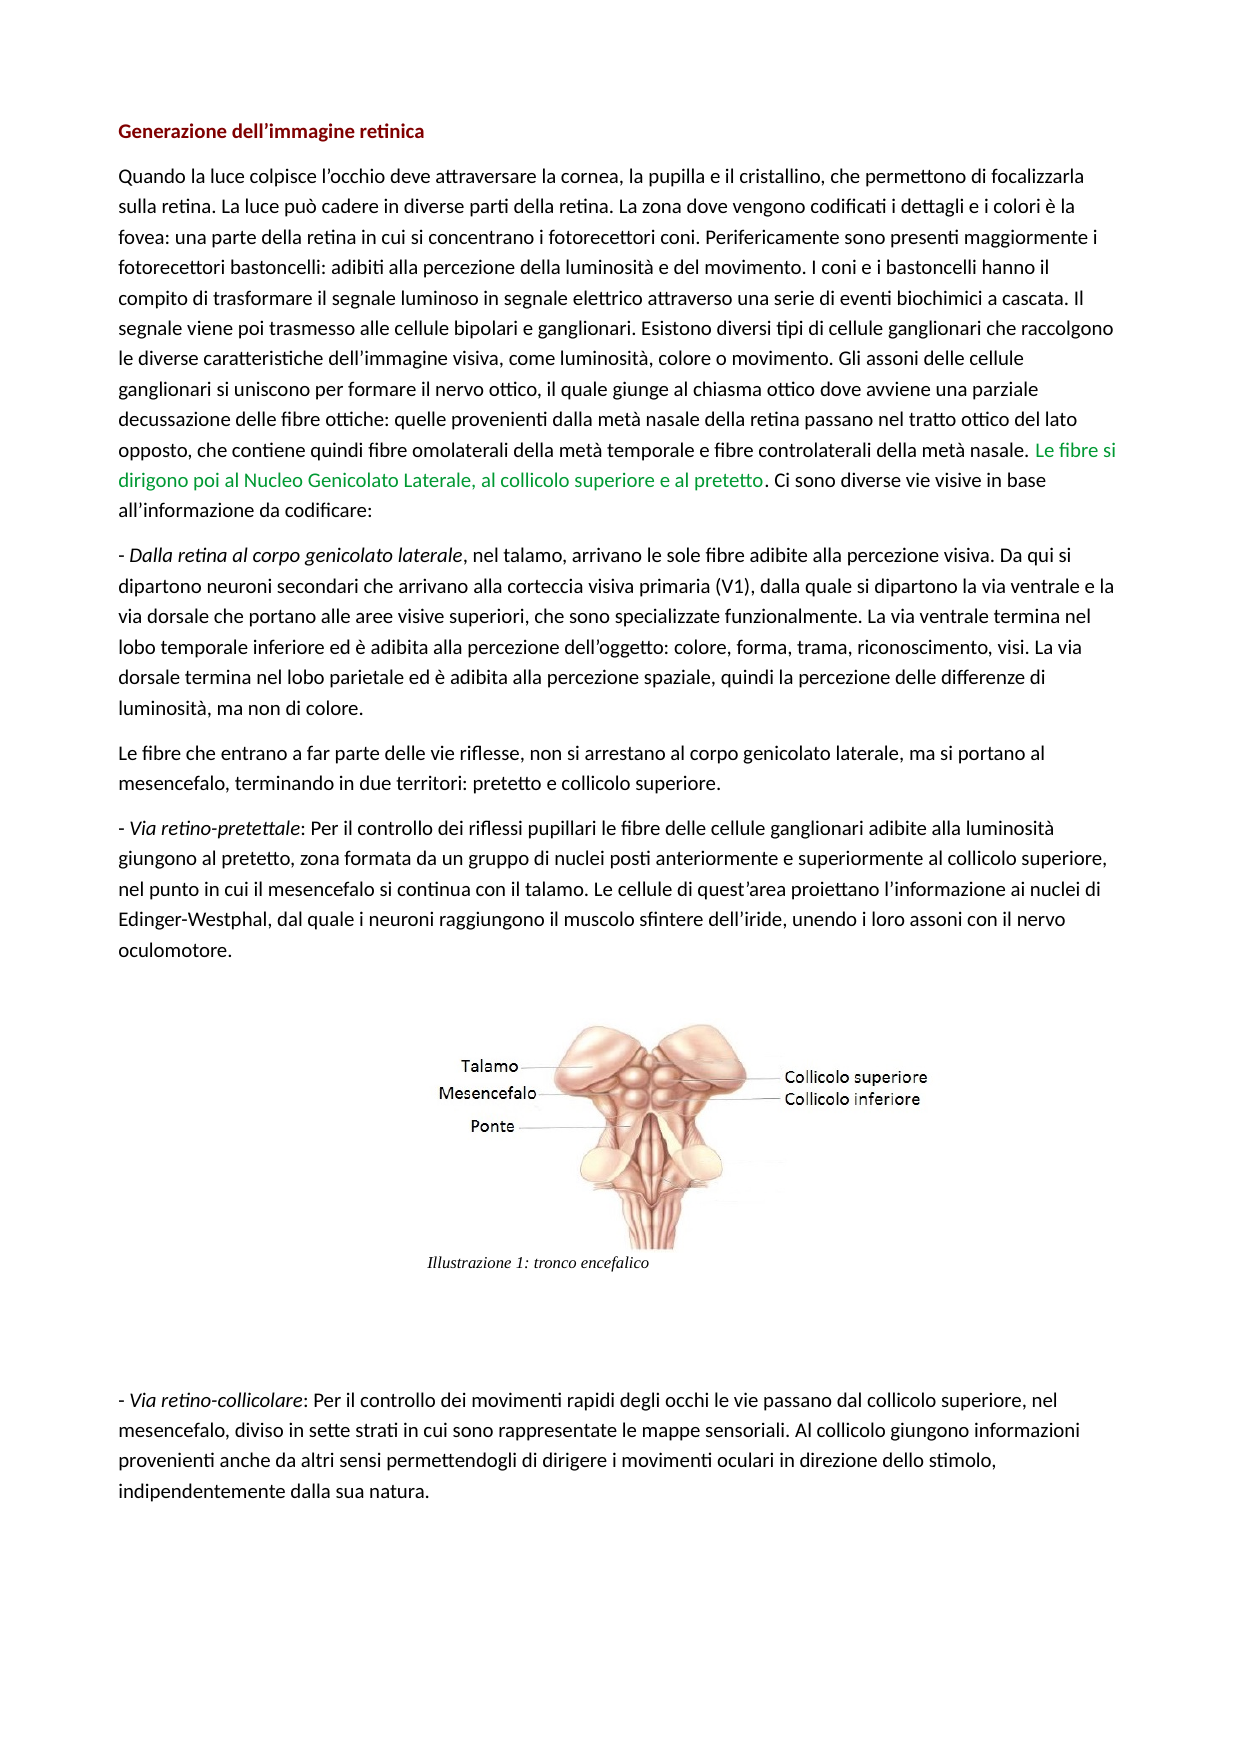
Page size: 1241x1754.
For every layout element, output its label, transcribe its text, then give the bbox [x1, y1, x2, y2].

text - Via retino-collicolare: Per il controllo dei movimenti rapidi degli occhi le vie passano dal collicolo superiore, nel mesencefalo, diviso in sette strati in cui sono rappresentate le mappe sensoriali. Al collicolo giungono informazioni provenienti anche da altri sensi permettendogli di dirigere i movimenti oculari in direzione dello stimolo, indipendentemente dalla sua natura. [118, 1387, 1122, 1503]
text - Via retino-pretettale: Per il controllo dei riflessi pupillari le fibre delle cellule ganglionari adibite alla luminosità giungono al pretetto, zona formata da un gruppo di nuclei posti anteriormente e superiormente al collicolo superiore, nel punto in cui il mesencefalo si continua con il talamo. Le cellule di quest’area proiettano l’informazione ai nuclei di Edinger-Westphal, dal quale i neuroni raggiungono il muscolo sfintere dell’iride, unendo i loro assoni con il nervo oculomotore. [118, 815, 1122, 962]
text Generazione dell’immagine retinica [118, 118, 1122, 143]
text - Dalla retina al corpo genicolato laterale, nel talamo, arrivano le sole fibre adibite alla percezione visiva. Da qui si dipartono neuroni secondari che arrivano alla corteccia visiva primaria (V1), dalla quale si dipartono la via ventrale e la via dorsale che portano alle aree visive superiori, che sono specializzate funzionalmente. La via ventrale termina nel lobo temporale inferiore ed è adibita alla percezione dell’oggetto: colore, forma, trama, riconoscimento, visi. La via dorsale termina nel lobo parietale ed è adibita alla percezione spaziale, quindi la percezione delle differenze di luminosità, ma non di colore. [118, 543, 1122, 720]
text Quando la luce colpisce l’occhio deve attraversare la cornea, la pupilla e il cristallino, che permettono di focalizzarla sulla retina. La luce può cadere in diverse parti della retina. La zona dove vengono codificati i dettagli e i colori è la fovea: una parte della retina in cui si concentrano i fotorecettori coni. Perifericamente sono presenti maggiormente i fotorecettori bastoncelli: adibiti alla percezione della luminosità e del movimento. I coni e i bastoncelli hanno il compito di trasformare il segnale luminoso in segnale elettrico attraverso una serie di eventi biochimici a cascata. Il segnale viene poi trasmesso alle cellule bipolari e ganglionari. Esistono diversi tipi di cellule ganglionari che raccolgono le diverse caratteristiche dell’immagine visiva, come luminosità, colore o movimento. Gli assoni delle cellule ganglionari si uniscono per formare il nervo ottico, il quale giunge al chiasma ottico dove avviene una parziale decussazione delle fibre ottiche: quelle provenienti dalla metà nasale della retina passano nel tratto ottico del lato opposto, che contiene quindi fibre omolaterali della metà temporale e fibre controlaterali della metà nasale. Le fibre si dirigono poi al Nucleo Genicolato Laterale, al collicolo superiore e al pretetto. Ci sono diverse vie visive in base all’informazione da codificare: [118, 163, 1122, 523]
picture [427, 1018, 941, 1253]
text Illustrazione 1: tronco encefalico [427, 1253, 940, 1272]
text Le fibre che entrano a far parte delle vie riflesse, non si arrestano al corpo genicolato laterale, ma si portano al mesencefalo, terminando in due territori: pretetto e collicolo superiore. [118, 740, 1122, 796]
